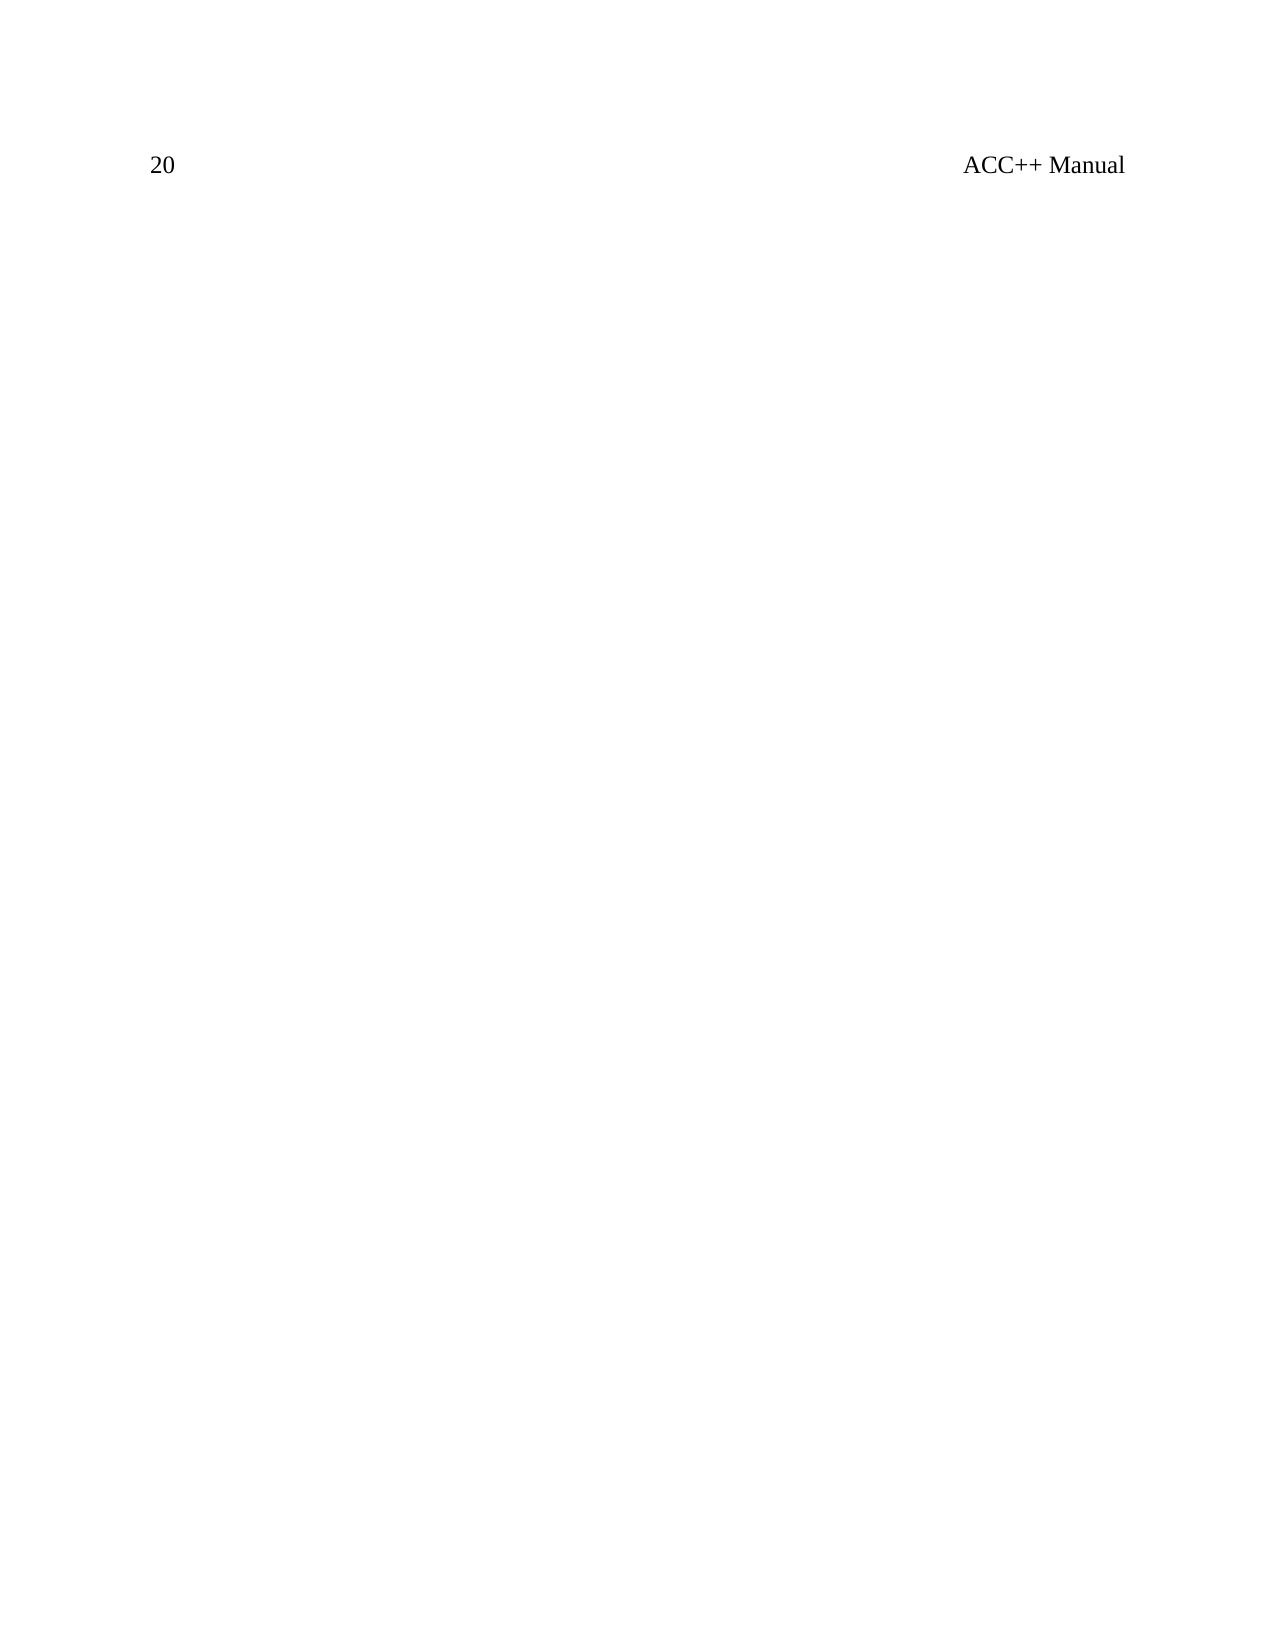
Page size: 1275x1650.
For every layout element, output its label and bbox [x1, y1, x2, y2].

subtitle [150, 209, 1125, 276]
